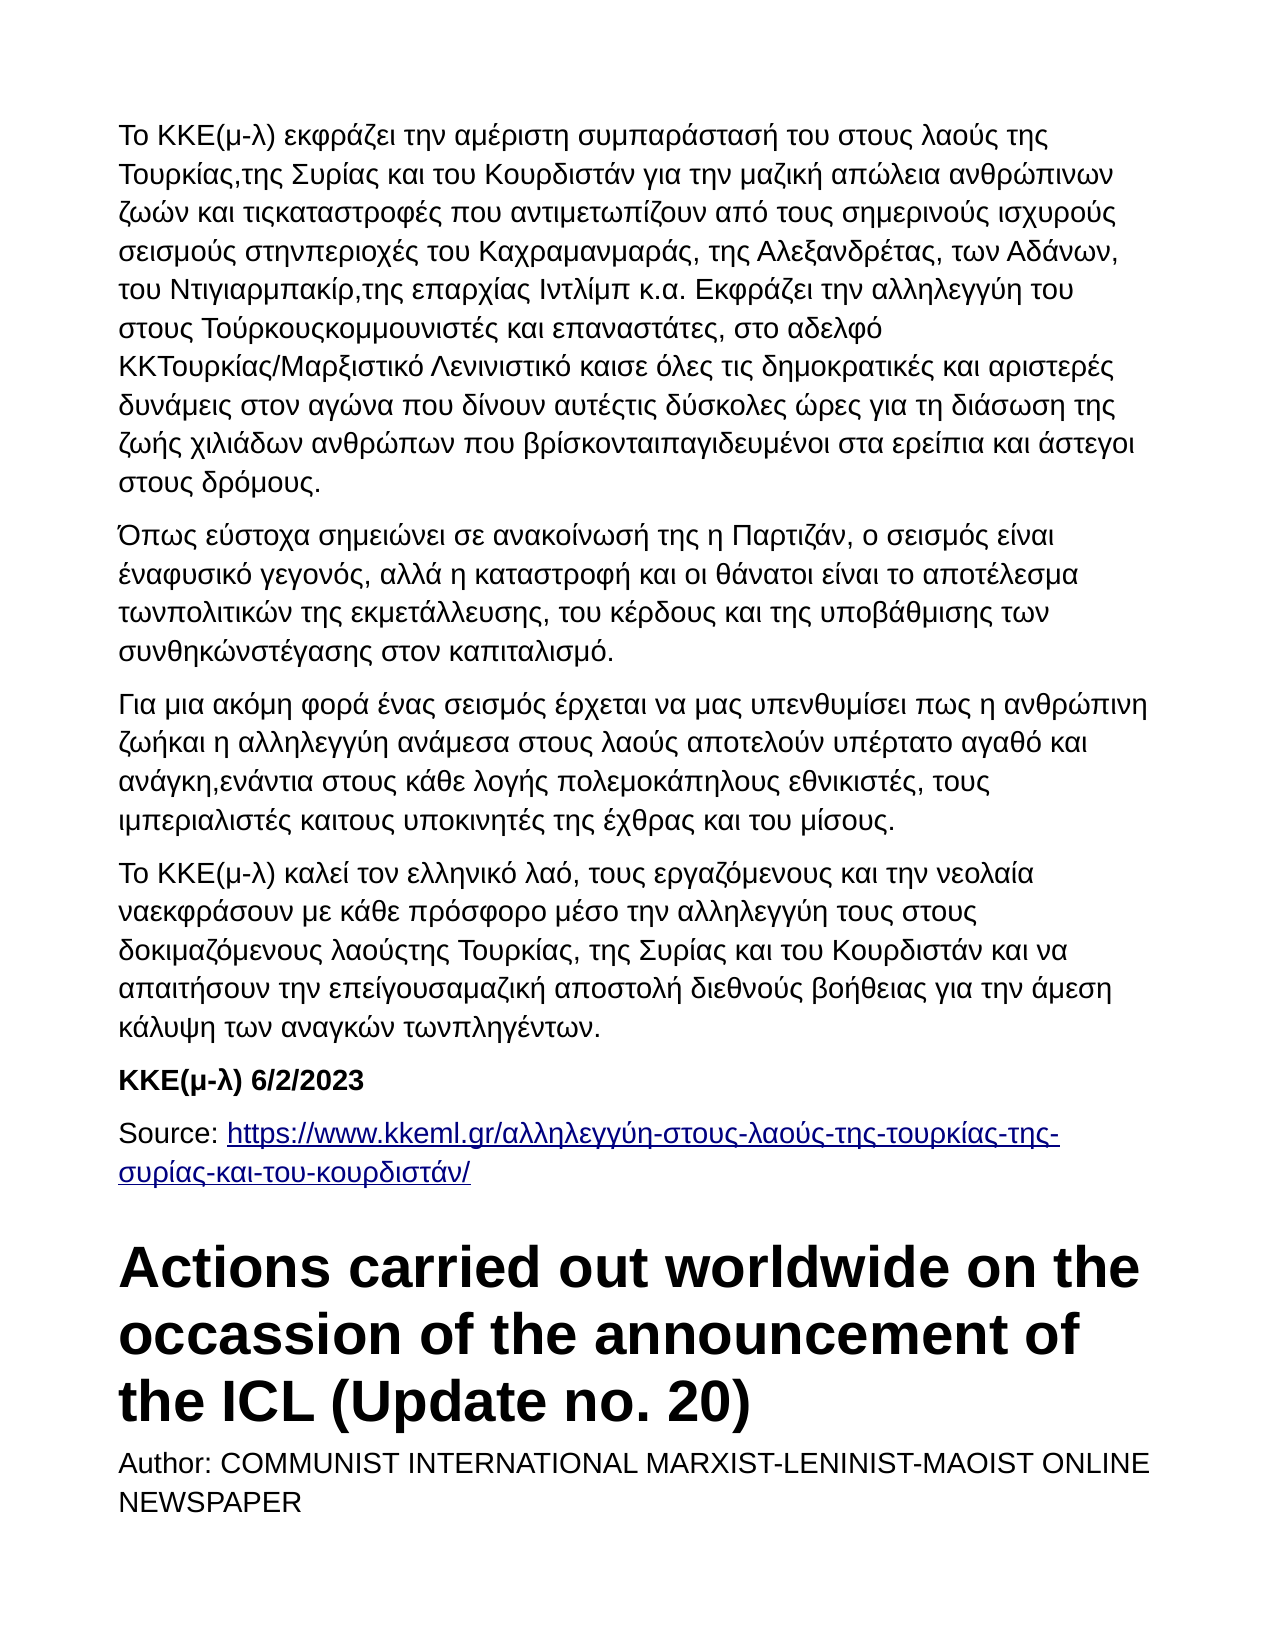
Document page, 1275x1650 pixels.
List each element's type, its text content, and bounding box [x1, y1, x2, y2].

text Το ΚΚΕ(μ-λ) καλεί τον ελληνικό λαό, τους εργαζόμενους και την νεολαία ναεκφράσουν με κάθε πρόσφορο μέσο την αλληλεγγύη τους στους δοκιμαζόμενους λαούςτης Τουρκίας, της Συρίας και του Κουρδιστάν και να απαιτήσουν την επείγουσαμαζική αποστολή διεθνούς βοήθειας για την άμεση κάλυψη των αναγκών τωνπληγέντων. [118, 856, 1157, 1043]
subtitle Actions carried out worldwide on the occassion of the announcement of the ICL (Update no. 20) [118, 1233, 1157, 1434]
text ΚΚΕ(μ-λ) 6/2/2023 [118, 1063, 1157, 1096]
text Το ΚΚΕ(μ-λ) εκφράζει την αμέριστη συμπαράστασή του στους λαούς της Τουρκίας,της Συρίας και του Κουρδιστάν για την μαζική απώλεια ανθρώπινων ζωών και τιςκαταστροφές που αντιμετωπίζουν από τους σημερινούς ισχυρούς σεισμούς στηνπεριοχές του Καχραμανμαράς, της Αλεξανδρέτας, των Αδάνων, του Ντιγιαρμπακίρ,της επαρχίας Ιντλίμπ κ.α. Εκφράζει την αλληλεγγύη του στους Τούρκουςκομμουνιστές και επαναστάτες, στο αδελφό ΚΚΤουρκίας/Μαρξιστικό Λενινιστικό καισε όλες τις δημοκρατικές και αριστερές δυνάμεις στον αγώνα που δίνουν αυτέςτις δύσκολες ώρες για τη διάσωση της ζωής χιλιάδων ανθρώπων που βρίσκονταιπαγιδευμένοι στα ερείπια και άστεγοι στους δρόμους. [118, 118, 1157, 498]
text Όπως εύστοχα σημειώνει σε ανακοίνωσή της η Παρτιζάν, ο σεισμός είναι έναφυσικό γεγονός, αλλά η καταστροφή και οι θάνατοι είναι το αποτέλεσμα τωνπολιτικών της εκμετάλλευσης, του κέρδους και της υποβάθμισης των συνθηκώνστέγασης στον καπιταλισμό. [118, 518, 1157, 667]
text Source: https://www.kkeml.gr/αλληλεγγύη-στους-λαούς-της-τουρκίας-της-συρίας-και-του-κουρδιστάν/ [118, 1116, 1157, 1188]
text Author: COMMUNIST INTERNATIONAL MARXIST-LENINIST-MAOIST ONLINE NEWSPAPER [118, 1446, 1157, 1518]
text Για μια ακόμη φορά ένας σεισμός έρχεται να μας υπενθυμίσει πως η ανθρώπινη ζωήκαι η αλληλεγγύη ανάμεσα στους λαούς αποτελούν υπέρτατο αγαθό και ανάγκη,ενάντια στους κάθε λογής πολεμοκάπηλους εθνικιστές, τους ιμπεριαλιστές καιτους υποκινητές της έχθρας και του μίσους. [118, 687, 1157, 836]
